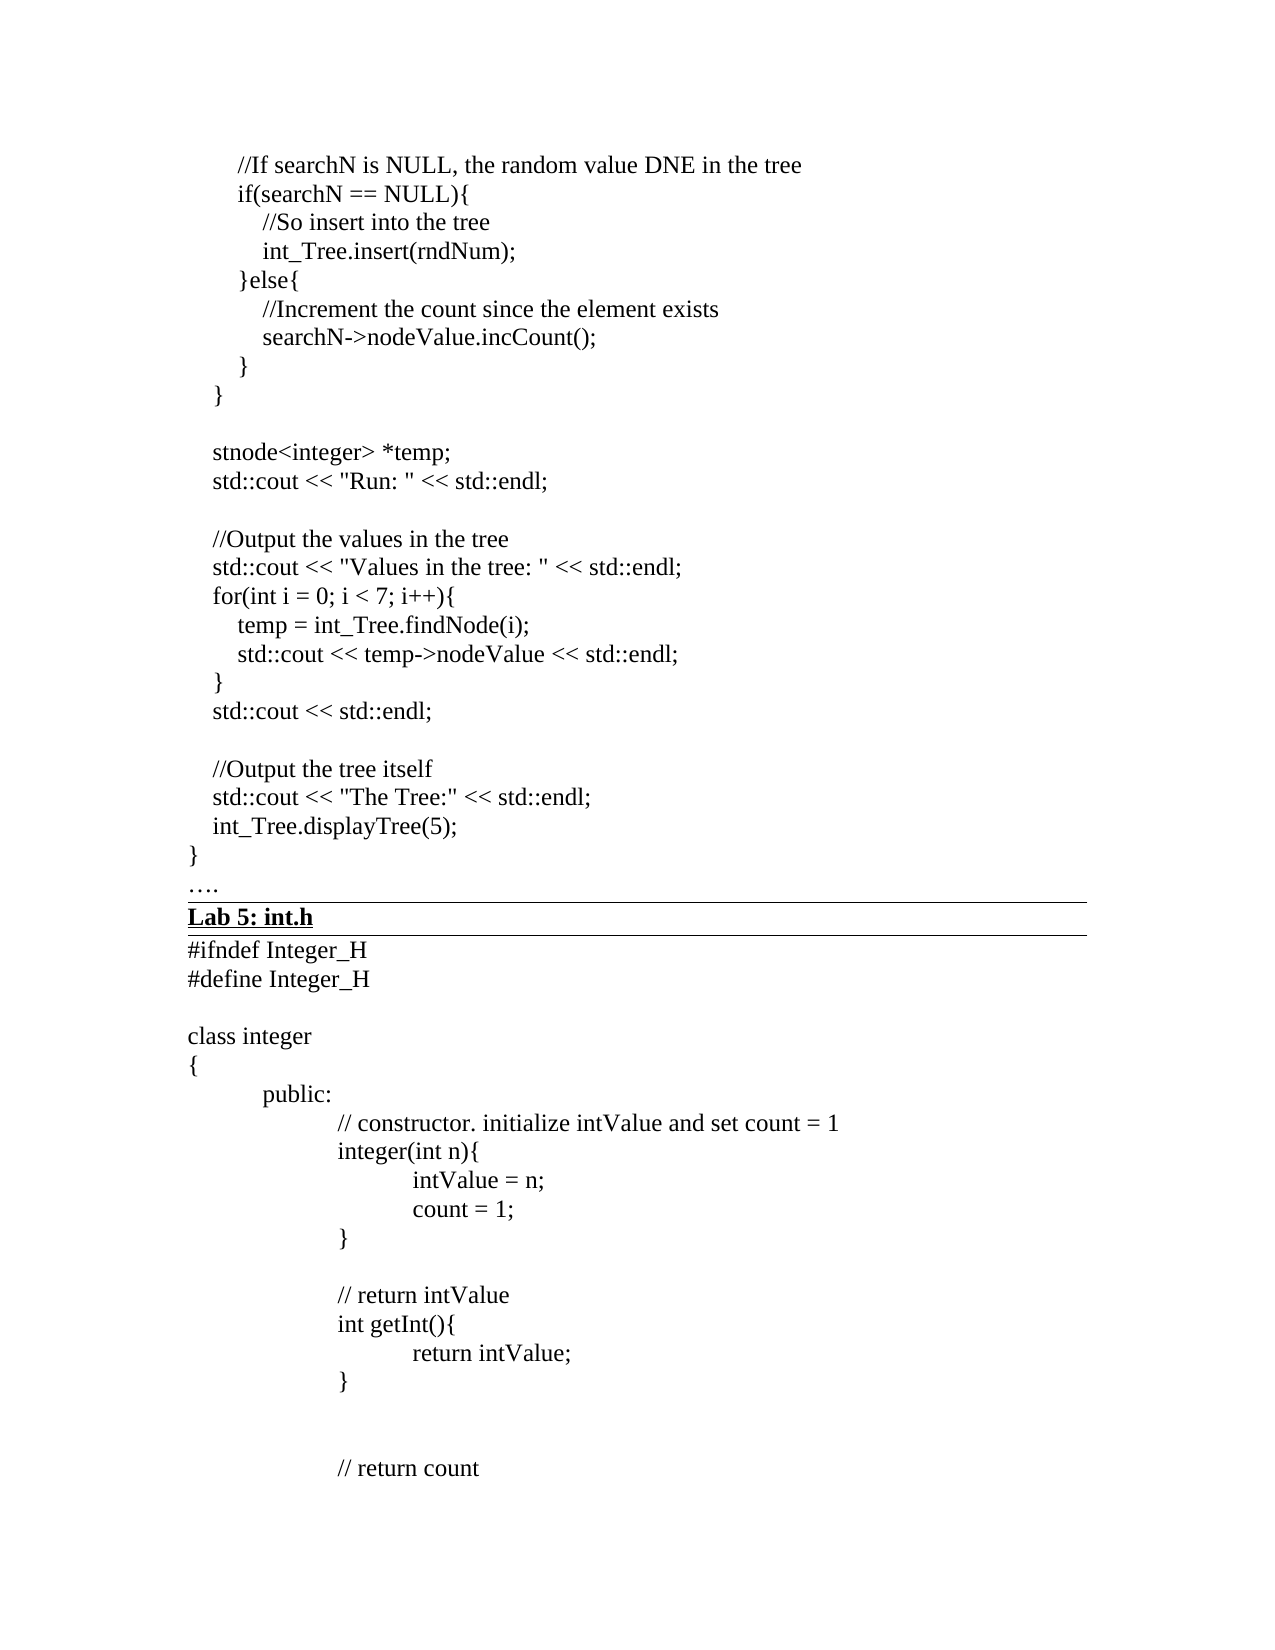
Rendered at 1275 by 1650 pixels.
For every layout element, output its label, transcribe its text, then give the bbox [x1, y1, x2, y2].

text public: [187, 1079, 1087, 1108]
text count = 1; [187, 1194, 1087, 1223]
text std::cout << "The Tree:" << std::endl; [187, 782, 1087, 811]
text std::cout << std::endl; [187, 696, 1087, 725]
text std::cout << temp->nodeValue << std::endl; [187, 639, 1087, 667]
text Lab 5: int.h [187, 902, 1087, 935]
text class integer [187, 1021, 1087, 1050]
text searchN->nodeValue.incCount(); [187, 322, 1087, 351]
text }else{ [187, 265, 1087, 294]
text #ifndef Integer_H [187, 935, 1087, 964]
text std::cout << "Run: " << std::endl; [187, 466, 1087, 495]
text //Output the tree itself [187, 754, 1087, 782]
text …. [187, 869, 1087, 902]
text return intValue; [187, 1338, 1087, 1366]
text //So insert into the tree [187, 207, 1087, 236]
text integer(int n){ [187, 1136, 1087, 1165]
text int getInt(){ [187, 1309, 1087, 1338]
text } [187, 1223, 1087, 1251]
text int_Tree.insert(rndNum); [187, 236, 1087, 265]
text std::cout << "Values in the tree: " << std::endl; [187, 552, 1087, 581]
text // constructor. initialize intValue and set count = 1 [187, 1108, 1087, 1136]
text for(int i = 0; i < 7; i++){ [187, 581, 1087, 610]
text // return count [187, 1453, 1087, 1481]
text } [187, 1366, 1087, 1395]
text { [187, 1050, 1087, 1079]
text if(searchN == NULL){ [187, 179, 1087, 207]
text stnode<integer> *temp; [187, 437, 1087, 466]
text } [187, 667, 1087, 696]
text } [187, 380, 1087, 409]
text #define Integer_H [187, 964, 1087, 993]
text temp = int_Tree.findNode(i); [187, 610, 1087, 639]
text } [187, 840, 1087, 869]
text } [187, 351, 1087, 380]
text // return intValue [187, 1280, 1087, 1309]
text //If searchN is NULL, the random value DNE in the tree [187, 150, 1087, 179]
text int_Tree.displayTree(5); [187, 811, 1087, 840]
text intValue = n; [187, 1165, 1087, 1194]
text //Increment the count since the element exists [187, 294, 1087, 322]
text //Output the values in the tree [187, 524, 1087, 552]
